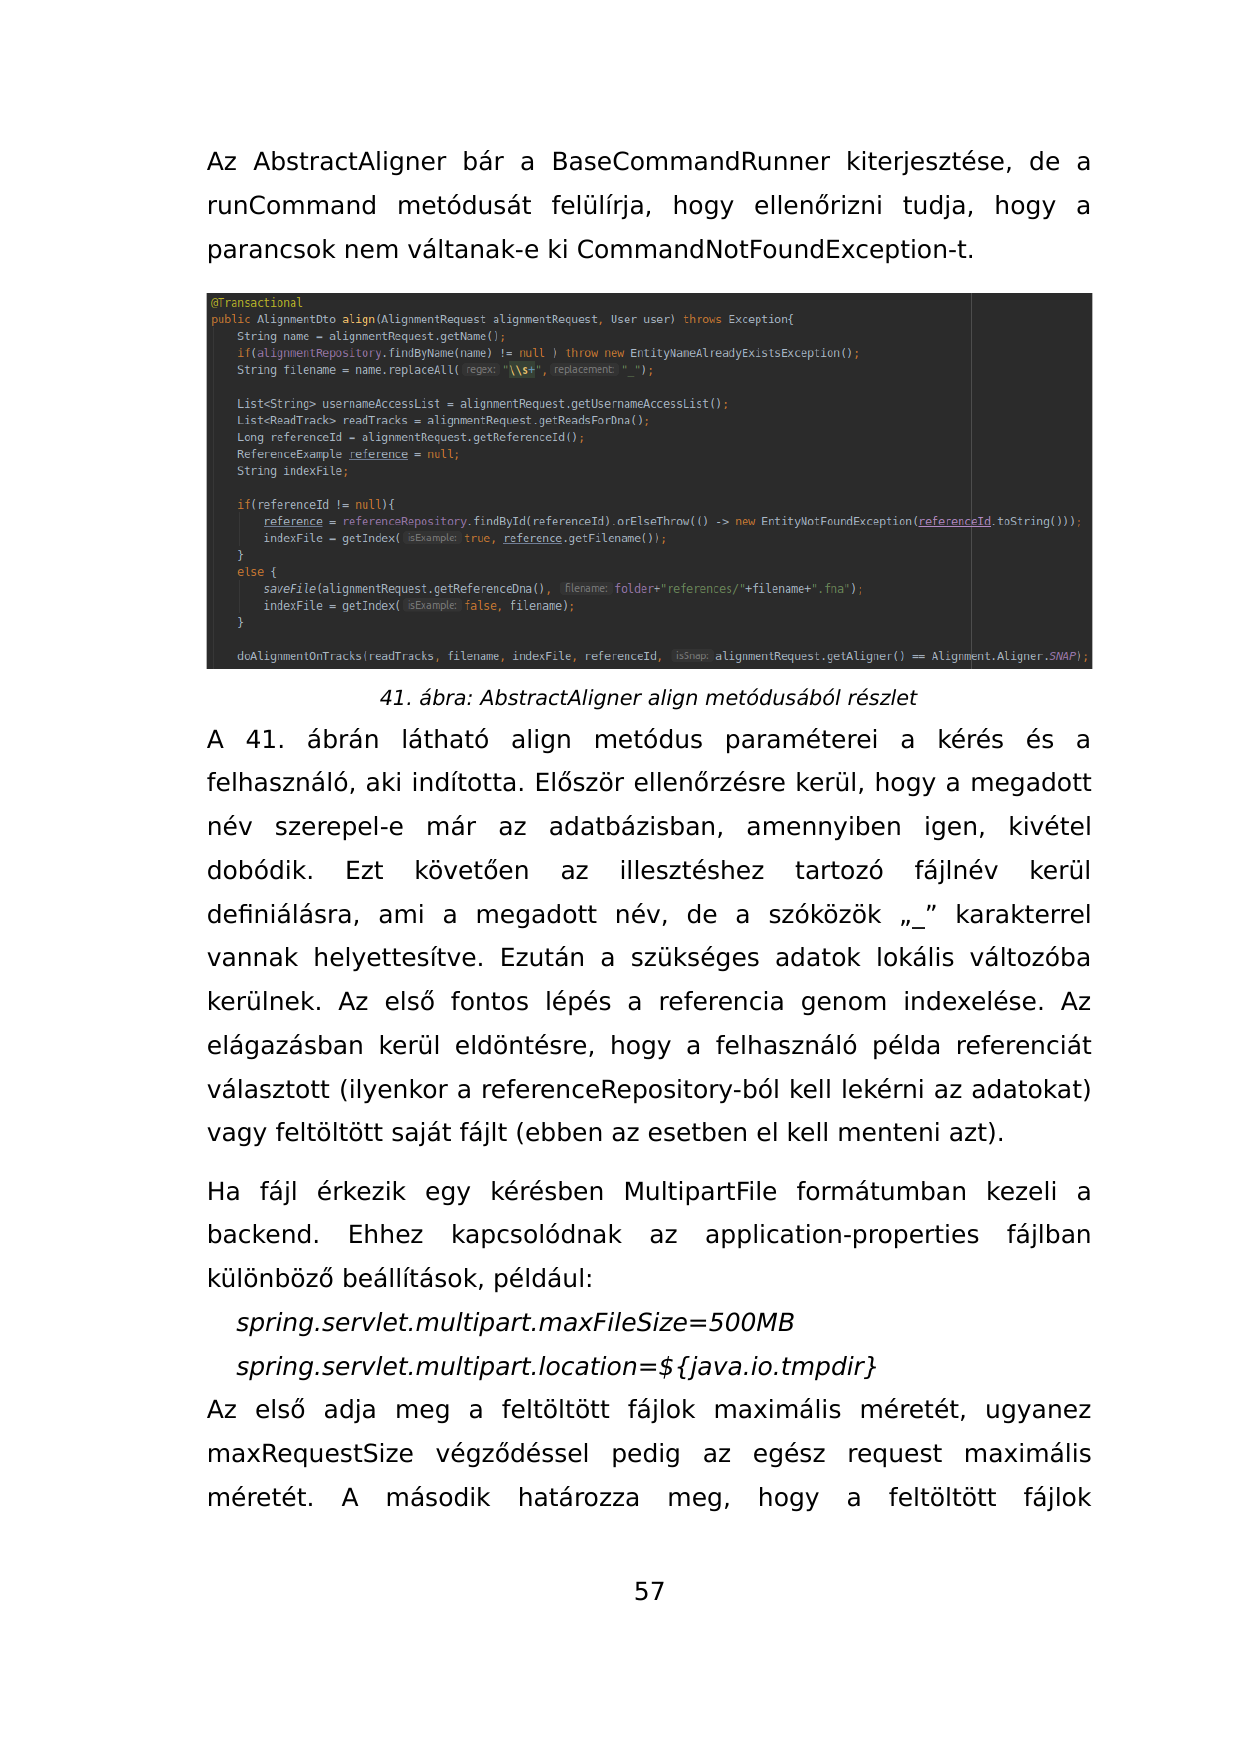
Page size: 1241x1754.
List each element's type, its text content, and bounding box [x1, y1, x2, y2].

text spring.servlet.multipart.location=${java.io.tmpdir} [236, 1352, 1093, 1381]
text Ha fájl érkezik egy kérésben MultipartFile formátumban kezeli a backend. Ehhez kapcsolódnak az application-properties fájlban különböző beállítások, például: [207, 1177, 1093, 1294]
text Az AbstractAligner bár a BaseCommandRunner kiterjesztése, de a runCommand metódusát felülírja, hogy ellenőrizni tudja, hogy a parancsok nem váltanak-e ki CommandNotFoundException-t. [207, 148, 1093, 264]
text spring.servlet.multipart.maxFileSize=500MB [236, 1308, 1093, 1337]
text 41. ábra: AbstractAligner align metódusából részlet [207, 669, 1093, 710]
text Az első adja meg a feltöltött fájlok maximális méretét, ugyanez maxRequestSize végződéssel pedig az egész request maximális méretét. A második határozza meg, hogy a feltöltött fájlok [207, 1396, 1093, 1512]
text A 41. ábrán látható align metódus paraméterei a kérés és a felhasználó, aki indította. Először ellenőrzésre kerül, hogy a megadott név szerepel-e már az adatbázisban, amennyiben igen, kivétel dobódik. Ezt követően az illesztéshez tartozó fájlnév kerül definiálásra, ami a megadott név, de a szóközök „_” karakterrel vannak helyettesítve. Ezután a szükséges adatok lokális változóba kerülnek. Az első fontos lépés a referencia genom indexelése. Az elágazásban kerül eldöntésre, hogy a felhasználó példa referenciát választott (ilyenkor a referenceRepository-ból kell lekérni az adatokat) vagy feltöltött saját fájlt (ebben az esetben el kell menteni azt). [207, 710, 1093, 1148]
picture [206, 293, 1093, 669]
